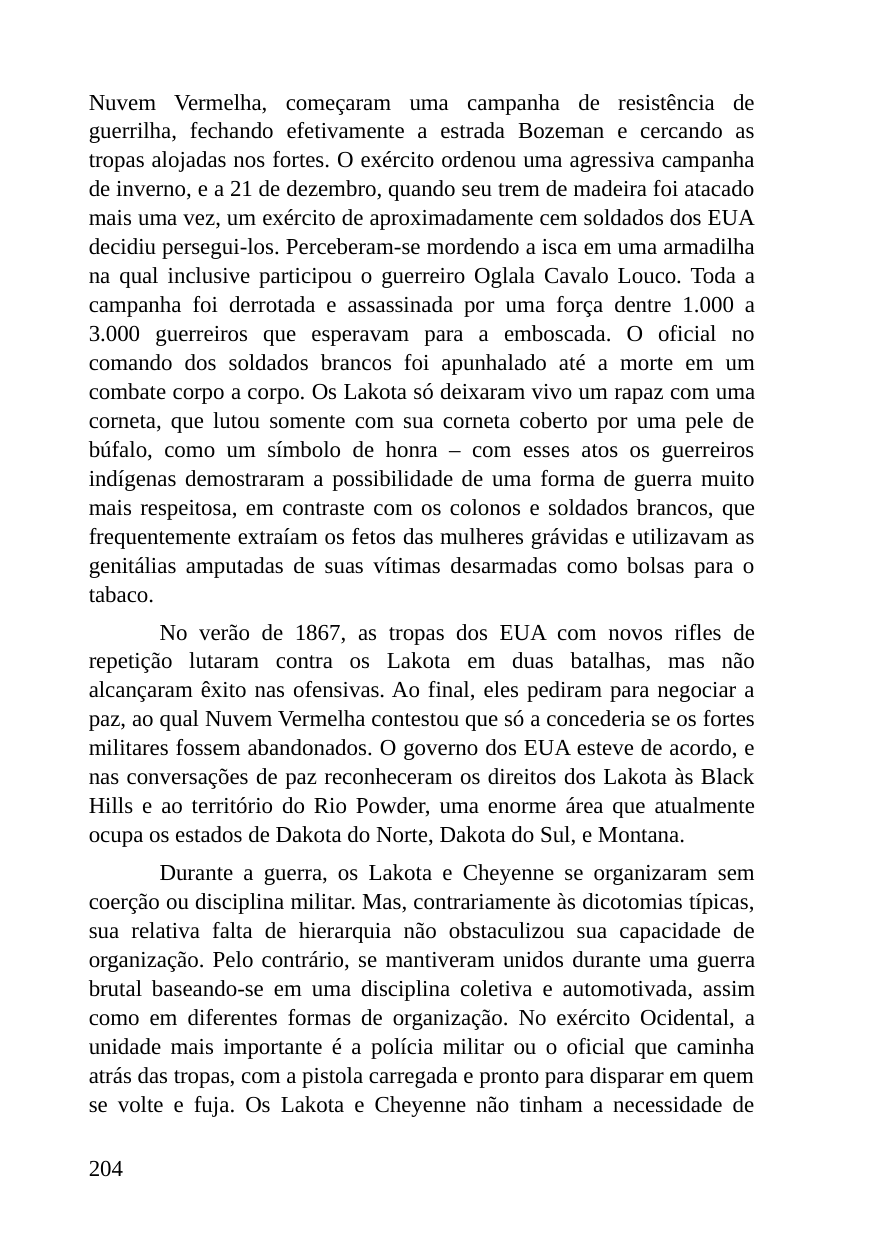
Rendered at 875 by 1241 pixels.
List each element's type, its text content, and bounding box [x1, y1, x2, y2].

text No verão de 1867, as tropas dos EUA com novos rifles de repetição lutaram contra os Lakota em duas batalhas, mas não alcançaram êxito nas ofensivas. Ao final, eles pediram para negociar a paz, ao qual Nuvem Vermelha contestou que só a concederia se os fortes militares fossem abandonados. O governo dos EUA esteve de acordo, e nas conversações de paz reconheceram os direitos dos Lakota às Black Hills e ao território do Rio Powder, uma enorme área que atualmente ocupa os estados de Dakota do Norte, Dakota do Sul, e Montana. [88, 619, 756, 848]
text Nuvem Vermelha, começaram uma campanha de resistência de guerrilha, fechando efetivamente a estrada Bozeman e cercando as tropas alojadas nos fortes. O exército ordenou uma agressiva campanha de inverno, e a 21 de dezembro, quando seu trem de madeira foi atacado mais uma vez, um exército de aproximadamente cem soldados dos EUA decidiu persegui-los. Perceberam-se mordendo a isca em uma armadilha na qual inclusive participou o guerreiro Oglala Cavalo Louco. Toda a campanha foi derrotada e assassinada por uma força dentre 1.000 a 3.000 guerreiros que esperavam para a emboscada. O oficial no comando dos soldados brancos foi apunhalado até a morte em um combate corpo a corpo. Os Lakota só deixaram vivo um rapaz com uma corneta, que lutou somente com sua corneta coberto por uma pele de búfalo, como um símbolo de honra – com esses atos os guerreiros indígenas demostraram a possibilidade de uma forma de guerra muito mais respeitosa, em contraste com os colonos e soldados brancos, que frequentemente extraíam os fetos das mulheres grávidas e utilizavam as genitálias amputadas de suas vítimas desarmadas como bolsas para o tabaco. [88, 88, 756, 607]
text Durante a guerra, os Lakota e Cheyenne se organizaram sem coerção ou disciplina militar. Mas, contrariamente às dicotomias típicas, sua relativa falta de hierarquia não obstaculizou sua capacidade de organização. Pelo contrário, se mantiveram unidos durante uma guerra brutal baseando-se em uma disciplina coletiva e automotivada, assim como em diferentes formas de organização. No exército Ocidental, a unidade mais importante é a polícia militar ou o oficial que caminha atrás das tropas, com a pistola carregada e pronto para disparar em quem se volte e fuja. Os Lakota e Cheyenne não tinham a necessidade de [88, 859, 756, 1117]
